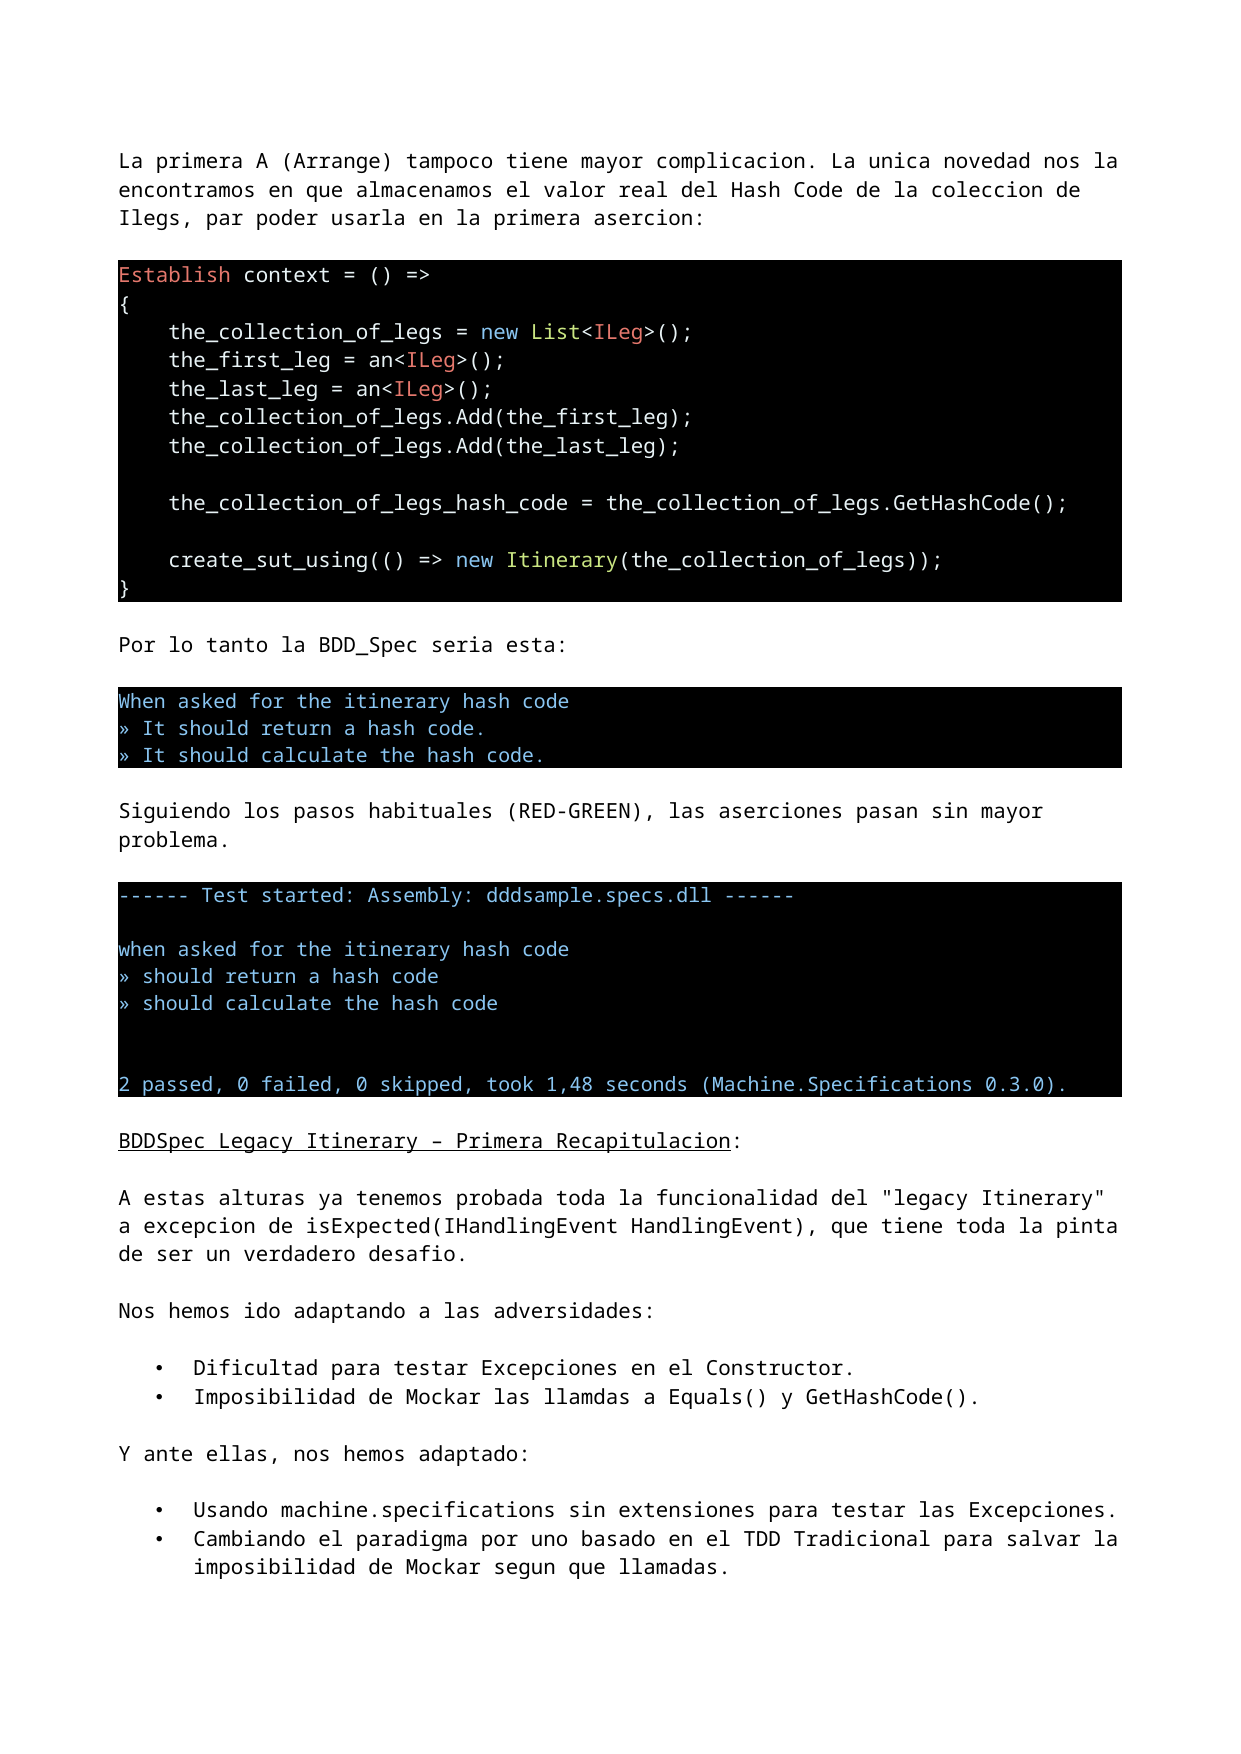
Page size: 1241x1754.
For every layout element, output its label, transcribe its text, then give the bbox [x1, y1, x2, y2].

list Cambiando el paradigma por uno basado en el TDD Tradicional para salvar la imposibilidad de Mockar segun que llamadas. [156, 1524, 1122, 1581]
text create_sut_using(() => new Itinerary(the_collection_of_legs)); [118, 545, 1122, 573]
text » should calculate the hash code [118, 989, 1122, 1016]
text the_collection_of_legs.Add(the_first_leg); [118, 402, 1122, 431]
text Por lo tanto la BDD_Spec seria esta: [118, 630, 1122, 658]
text ------ Test started: Assembly: dddsample.specs.dll ------ [118, 882, 1122, 908]
text Siguiendo los pasos habituales (RED-GREEN), las aserciones pasan sin mayor problema. [118, 796, 1122, 853]
list Dificultad para testar Excepciones en el Constructor. [156, 1353, 1122, 1382]
text { [118, 289, 1122, 317]
text 2 passed, 0 failed, 0 skipped, took 1,48 seconds (Machine.Specifications 0.3.0). [118, 1070, 1122, 1097]
text the_collection_of_legs = new List<ILeg>(); [118, 317, 1122, 346]
text the_last_leg = an<ILeg>(); [118, 374, 1122, 402]
text A estas alturas ya tenemos probada toda la funcionalidad del "legacy Itinerary" a excepcion de isExpected(IHandlingEvent HandlingEvent), que tiene toda la pinta de ser un verdadero desafio. [118, 1183, 1122, 1268]
text » It should calculate the hash code. [118, 741, 1122, 768]
text » should return a hash code [118, 962, 1122, 989]
text the_first_leg = an<ILeg>(); [118, 346, 1122, 374]
text when asked for the itinerary hash code [118, 936, 1122, 962]
text } [118, 573, 1122, 602]
text La primera A (Arrange) tampoco tiene mayor complicacion. La unica novedad nos la encontramos en que almacenamos el valor real del Hash Code de la coleccion de Ilegs, par poder usarla en la primera asercion: [118, 147, 1122, 232]
text Establish context = () => [118, 260, 1122, 289]
text the_collection_of_legs_hash_code = the_collection_of_legs.GetHashCode(); [118, 488, 1122, 516]
text the_collection_of_legs.Add(the_last_leg); [118, 431, 1122, 459]
text Y ante ellas, nos hemos adaptado: [118, 1439, 1122, 1467]
text When asked for the itinerary hash code [118, 687, 1122, 714]
text BDDSpec Legacy Itinerary – Primera Recapitulacion: [118, 1126, 1122, 1154]
text Nos hemos ido adaptando a las adversidades: [118, 1296, 1122, 1325]
list Usando machine.specifications sin extensiones para testar las Excepciones. [156, 1496, 1122, 1524]
text » It should return a hash code. [118, 714, 1122, 741]
list Imposibilidad de Mockar las llamdas a Equals() y GetHashCode(). [156, 1382, 1122, 1410]
